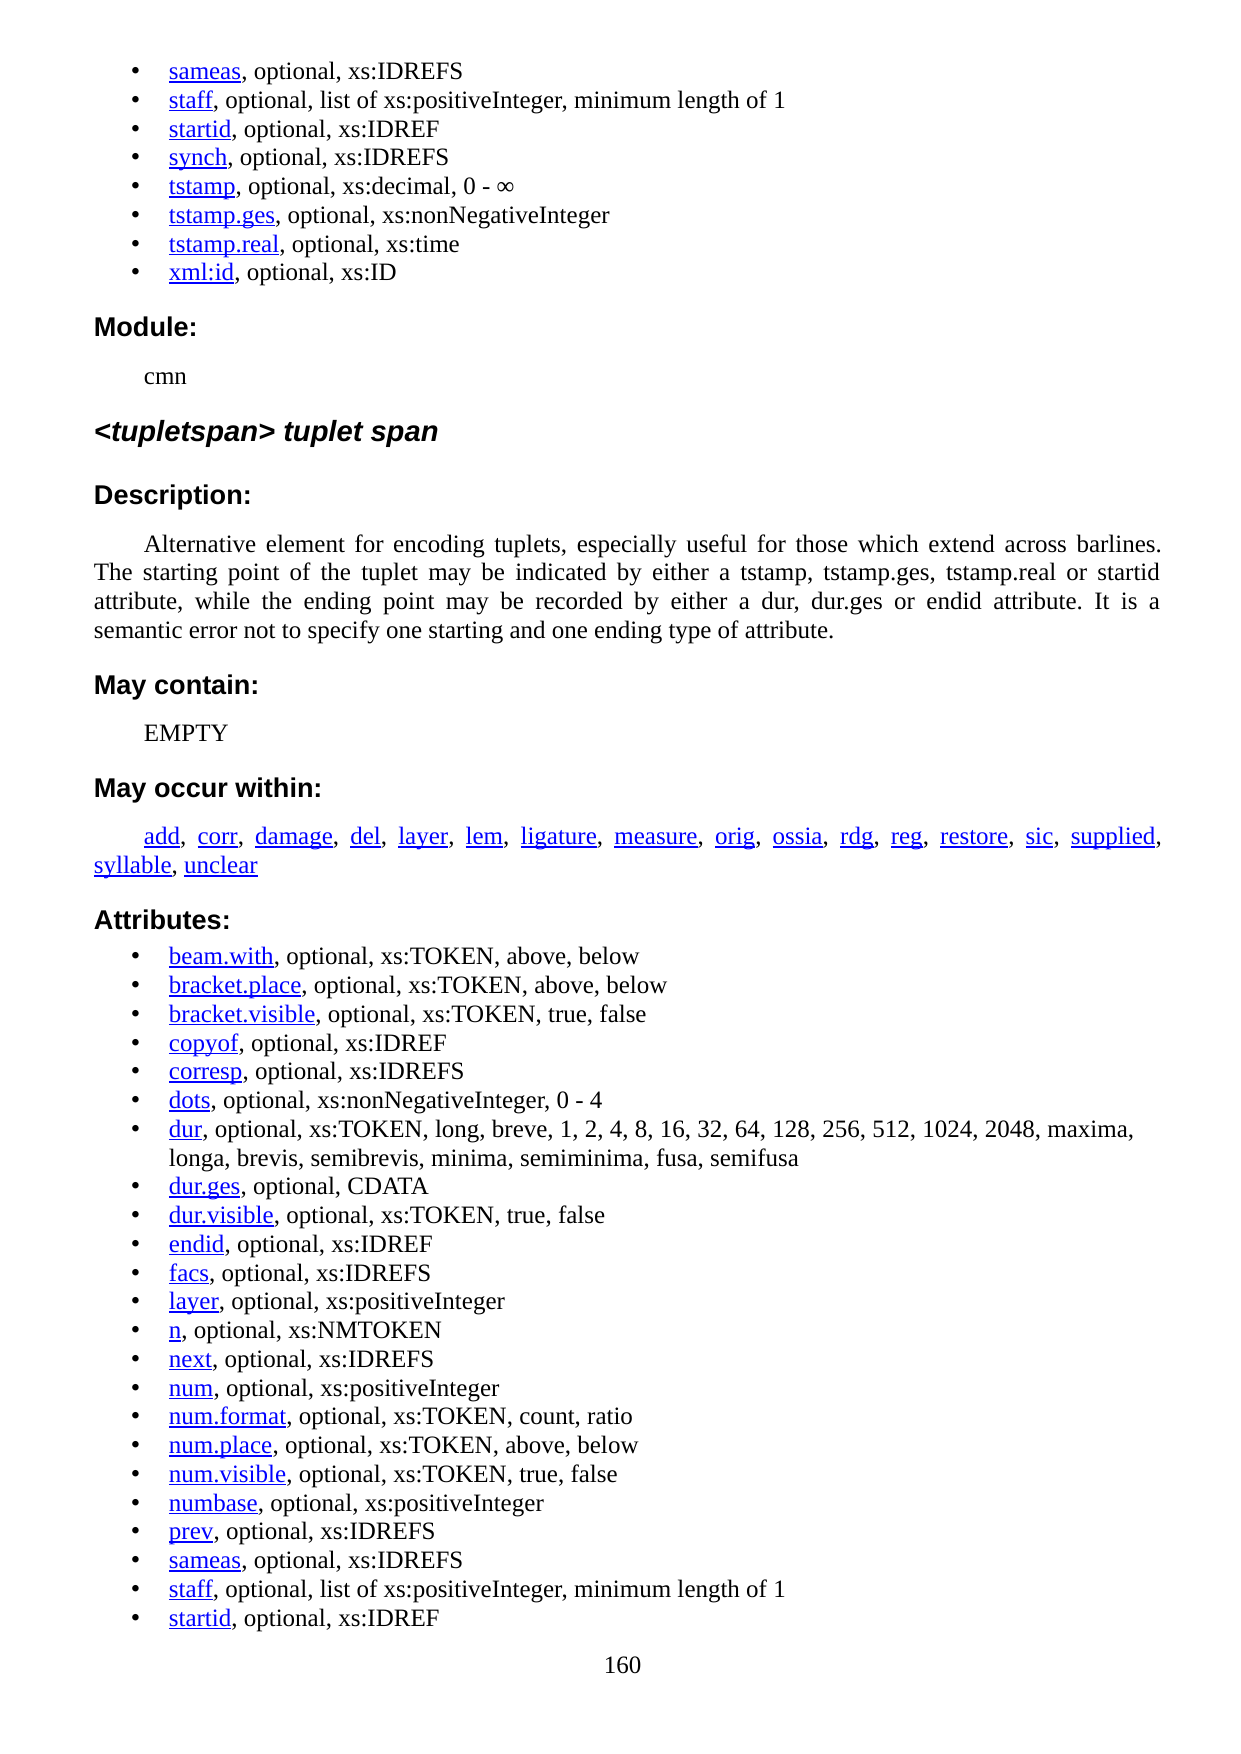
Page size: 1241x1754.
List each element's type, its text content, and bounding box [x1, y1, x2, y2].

list dur.visible, optional, xs:TOKEN, true, false [131, 1200, 1162, 1229]
subtitle May contain: [94, 669, 1162, 700]
text cmn [94, 361, 1162, 389]
list copyof, optional, xs:IDREF [131, 1028, 1162, 1056]
subtitle Attributes: [94, 904, 1162, 935]
list endid, optional, xs:IDREF [131, 1229, 1162, 1258]
subtitle Description: [94, 479, 1162, 511]
subtitle May occur within: [94, 772, 1162, 803]
list tstamp.real, optional, xs:time [131, 229, 1162, 257]
subtitle Module: [94, 311, 1162, 342]
list xml:id, optional, xs:ID [131, 257, 1162, 286]
text add, corr, damage, del, layer, lem, ligature, measure, orig, ossia, rdg, reg, restore, sic, supplied, syllable, unclear [94, 821, 1162, 879]
list dur.ges, optional, CDATA [131, 1171, 1162, 1200]
list beam.with, optional, xs:TOKEN, above, below [131, 941, 1162, 970]
list prev, optional, xs:IDREFS [131, 1516, 1162, 1545]
list sameas, optional, xs:IDREFS [131, 1545, 1162, 1574]
list corresp, optional, xs:IDREFS [131, 1056, 1162, 1085]
list num.format, optional, xs:TOKEN, count, ratio [131, 1401, 1162, 1430]
list tstamp.ges, optional, xs:nonNegativeInteger [131, 200, 1162, 229]
list n, optional, xs:NMTOKEN [131, 1315, 1162, 1344]
text EMPTY [94, 718, 1162, 747]
list next, optional, xs:IDREFS [131, 1344, 1162, 1373]
list bracket.place, optional, xs:TOKEN, above, below [131, 970, 1162, 999]
list synch, optional, xs:IDREFS [131, 142, 1162, 171]
list sameas, optional, xs:IDREFS [131, 56, 1162, 85]
list dots, optional, xs:nonNegativeInteger, 0 - 4 [131, 1085, 1162, 1114]
list tstamp, optional, xs:decimal, 0 - ∞ [131, 171, 1162, 200]
list num.visible, optional, xs:TOKEN, true, false [131, 1459, 1162, 1488]
text Alternative element for encoding tuplets, especially useful for those which extend across barlines. The starting point of the tuplet may be indicated by either a tstamp, tstamp.ges, tstamp.real or startid attribute, while the ending point may be recorded by either a dur, dur.ges or endid attribute. It is a semantic error not to specify one starting and one ending type of attribute. [94, 529, 1162, 644]
list numbase, optional, xs:positiveInteger [131, 1488, 1162, 1516]
list facs, optional, xs:IDREFS [131, 1258, 1162, 1286]
list staff, optional, list of xs:positiveInteger, minimum length of 1 [131, 85, 1162, 114]
list num.place, optional, xs:TOKEN, above, below [131, 1430, 1162, 1459]
list bracket.visible, optional, xs:TOKEN, true, false [131, 999, 1162, 1028]
subtitle <tupletspan> tuplet span [94, 414, 1162, 448]
list layer, optional, xs:positiveInteger [131, 1286, 1162, 1315]
list num, optional, xs:positiveInteger [131, 1373, 1162, 1401]
list staff, optional, list of xs:positiveInteger, minimum length of 1 [131, 1574, 1162, 1603]
list startid, optional, xs:IDREF [131, 114, 1162, 142]
list dur, optional, xs:TOKEN, long, breve, 1, 2, 4, 8, 16, 32, 64, 128, 256, 512, 1024, 2048, maxima, longa, brevis, semibrevis, minima, semiminima, fusa, semifusa [131, 1114, 1162, 1171]
list startid, optional, xs:IDREF [131, 1603, 1162, 1631]
